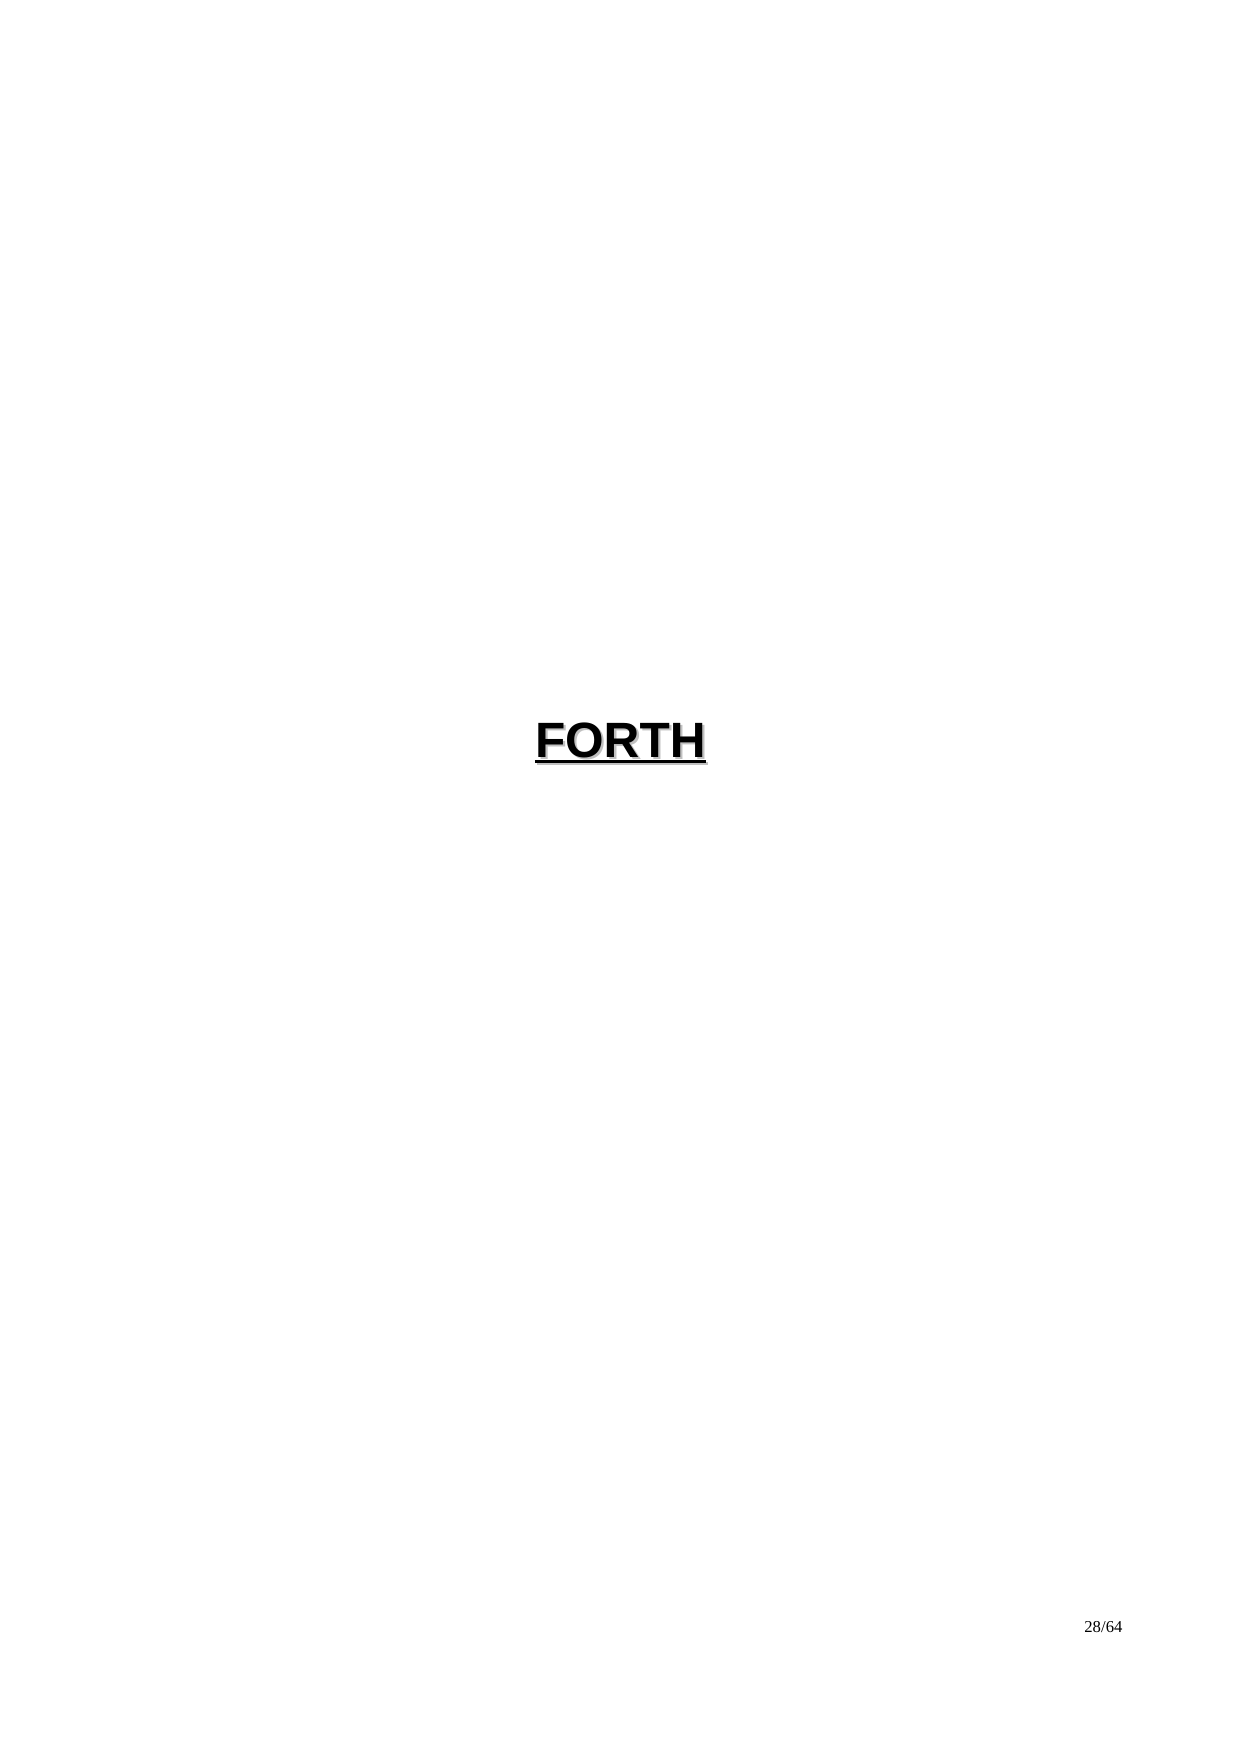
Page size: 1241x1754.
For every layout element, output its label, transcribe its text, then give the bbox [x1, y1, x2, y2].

subtitle FORTH [118, 711, 1122, 768]
